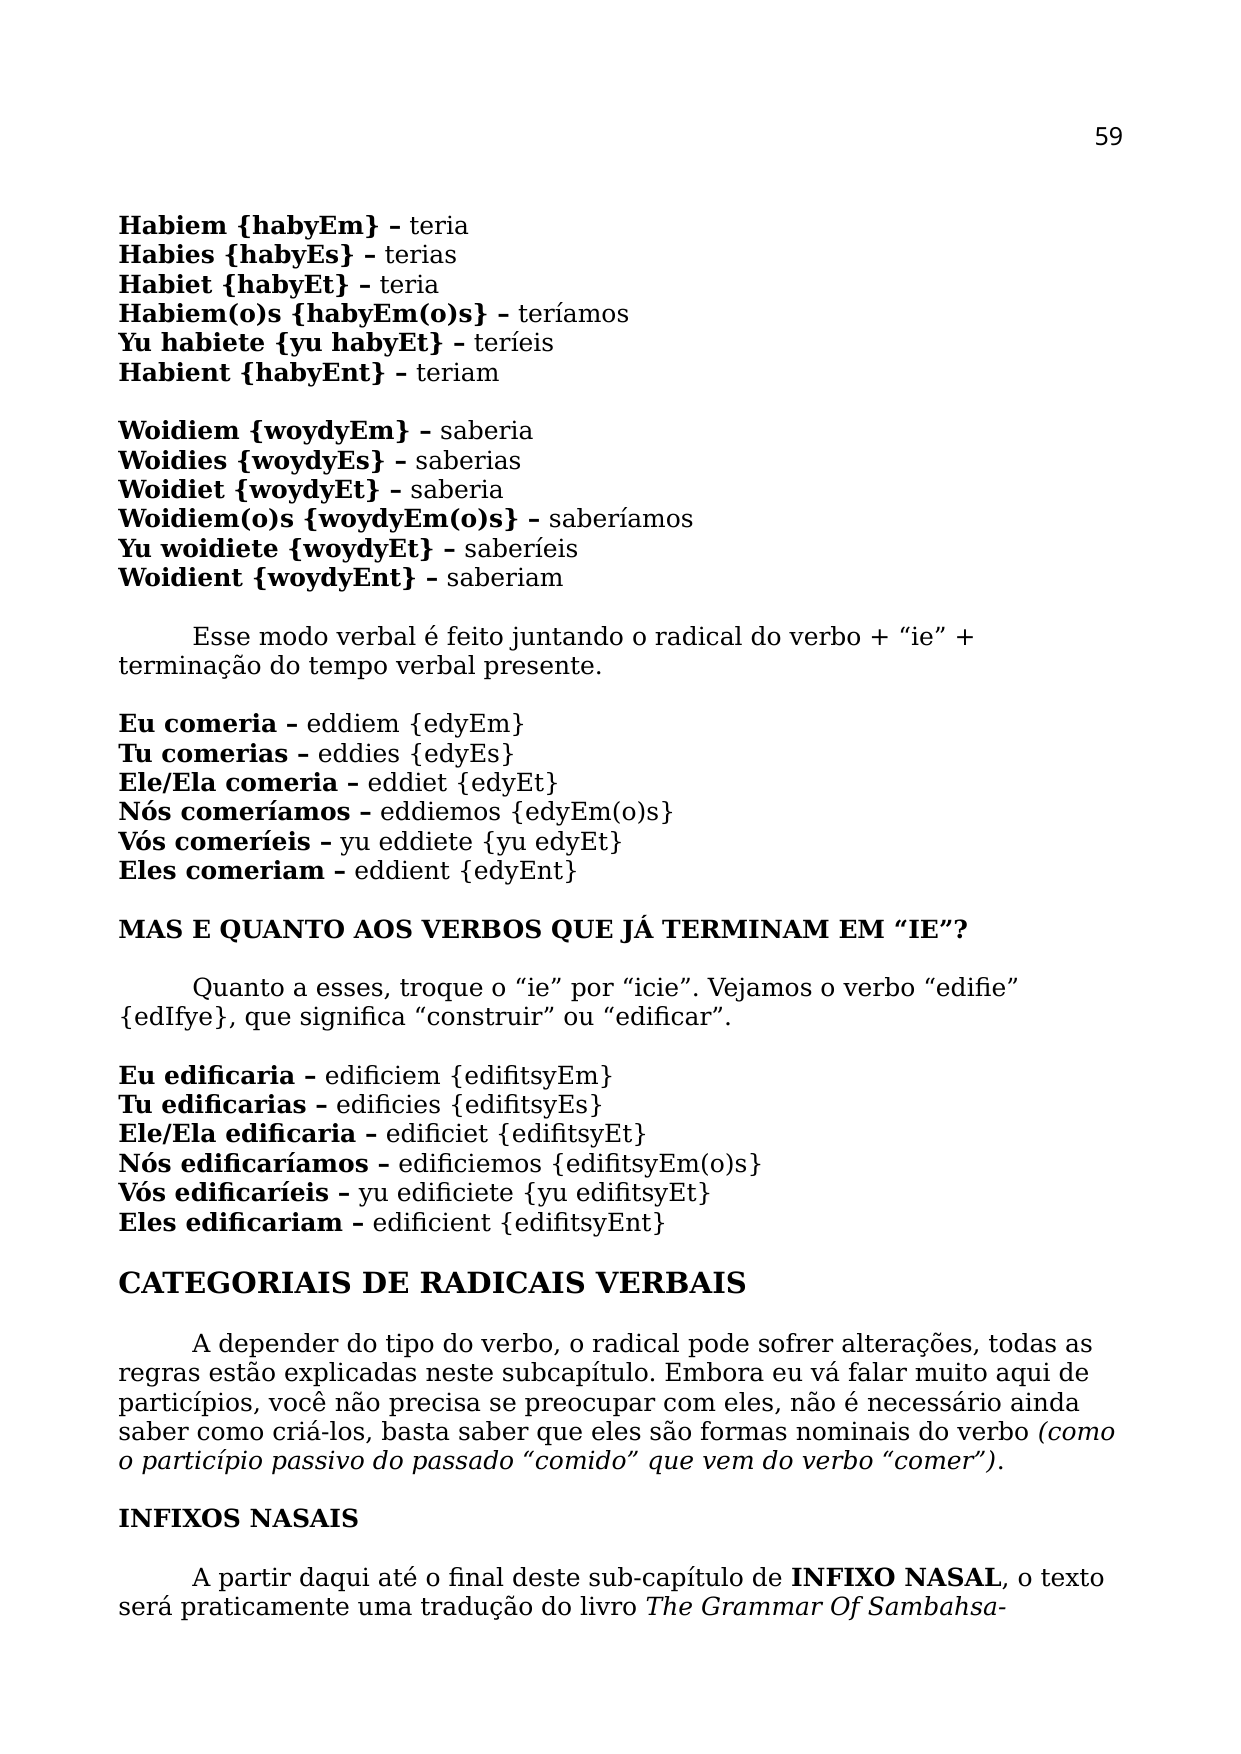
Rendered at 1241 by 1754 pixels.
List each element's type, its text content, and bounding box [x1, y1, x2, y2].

text Vós comeríeis – yu eddiete {yu edyEt} [118, 827, 1123, 856]
text Eles edificariam – edificient {edifitsyEnt} [118, 1207, 1123, 1237]
text Ele/Ela edificaria – edificiet {edifitsyEt} [118, 1119, 1123, 1149]
text Habiem {habyEm} – teria [118, 211, 1123, 240]
text Nós edificaríamos – edificiemos {edifitsyEm(o)s} [118, 1149, 1123, 1178]
text Woidient {woydyEnt} – saberiam [118, 563, 1123, 592]
text Eu comeria – eddiem {edyEm} [118, 709, 1123, 738]
text Eles comeriam – eddient {edyEnt} [118, 856, 1123, 885]
text Woidies {woydyEs} – saberias [118, 446, 1123, 475]
text Yu woidiete {woydyEt} – saberíeis [118, 534, 1123, 563]
subtitle CATEGORIAIS DE RADICAIS VERBAIS [118, 1266, 1123, 1300]
text Tu edificarias – edificies {edifitsyEs} [118, 1090, 1123, 1119]
text Woidiem(o)s {woydyEm(o)s} – saberíamos [118, 504, 1123, 534]
subtitle MAS E QUANTO AOS VERBOS QUE JÁ TERMINAM EM “IE”? [118, 914, 1123, 944]
text Habiem(o)s {habyEm(o)s} – teríamos [118, 299, 1123, 328]
text A depender do tipo do verbo, o radical pode sofrer alterações, todas as regras estão explicadas neste subcapítulo. Embora eu vá falar muito aqui de particípios, você não precisa se preocupar com eles, não é necessário ainda saber como criá-los, basta saber que eles são formas nominais do verbo (como o particípio passivo do passado “comido” que vem do verbo “comer”). [118, 1329, 1123, 1475]
text Quanto a esses, troque o “ie” por “icie”. Vejamos o verbo “edifie” {edIfye}, que significa “construir” ou “edificar”. [118, 973, 1123, 1031]
text A partir daqui até o final deste sub-capítulo de INFIXO NASAL, o texto será praticamente uma tradução do livro The Grammar Of Sambahsa- [118, 1563, 1123, 1622]
text Nós comeríamos – eddiemos {edyEm(o)s} [118, 797, 1123, 827]
text Habiet {habyEt} – teria [118, 269, 1123, 299]
text Esse modo verbal é feito juntando o radical do verbo + “ie” + terminação do tempo verbal presente. [118, 622, 1123, 680]
text Woidiet {woydyEt} – saberia [118, 475, 1123, 504]
text Yu habiete {yu habyEt} – teríeis [118, 328, 1123, 358]
text Tu comerias – eddies {edyEs} [118, 738, 1123, 768]
text Ele/Ela comeria – eddiet {edyEt} [118, 768, 1123, 797]
text Woidiem {woydyEm} – saberia [118, 416, 1123, 446]
text Vós edificaríeis – yu edificiete {yu edifitsyEt} [118, 1178, 1123, 1207]
subtitle INFIXOS NASAIS [118, 1504, 1123, 1534]
text Eu edificaria – edificiem {edifitsyEm} [118, 1061, 1123, 1090]
text Habient {habyEnt} – teriam [118, 358, 1123, 387]
text Habies {habyEs} – terias [118, 240, 1123, 269]
